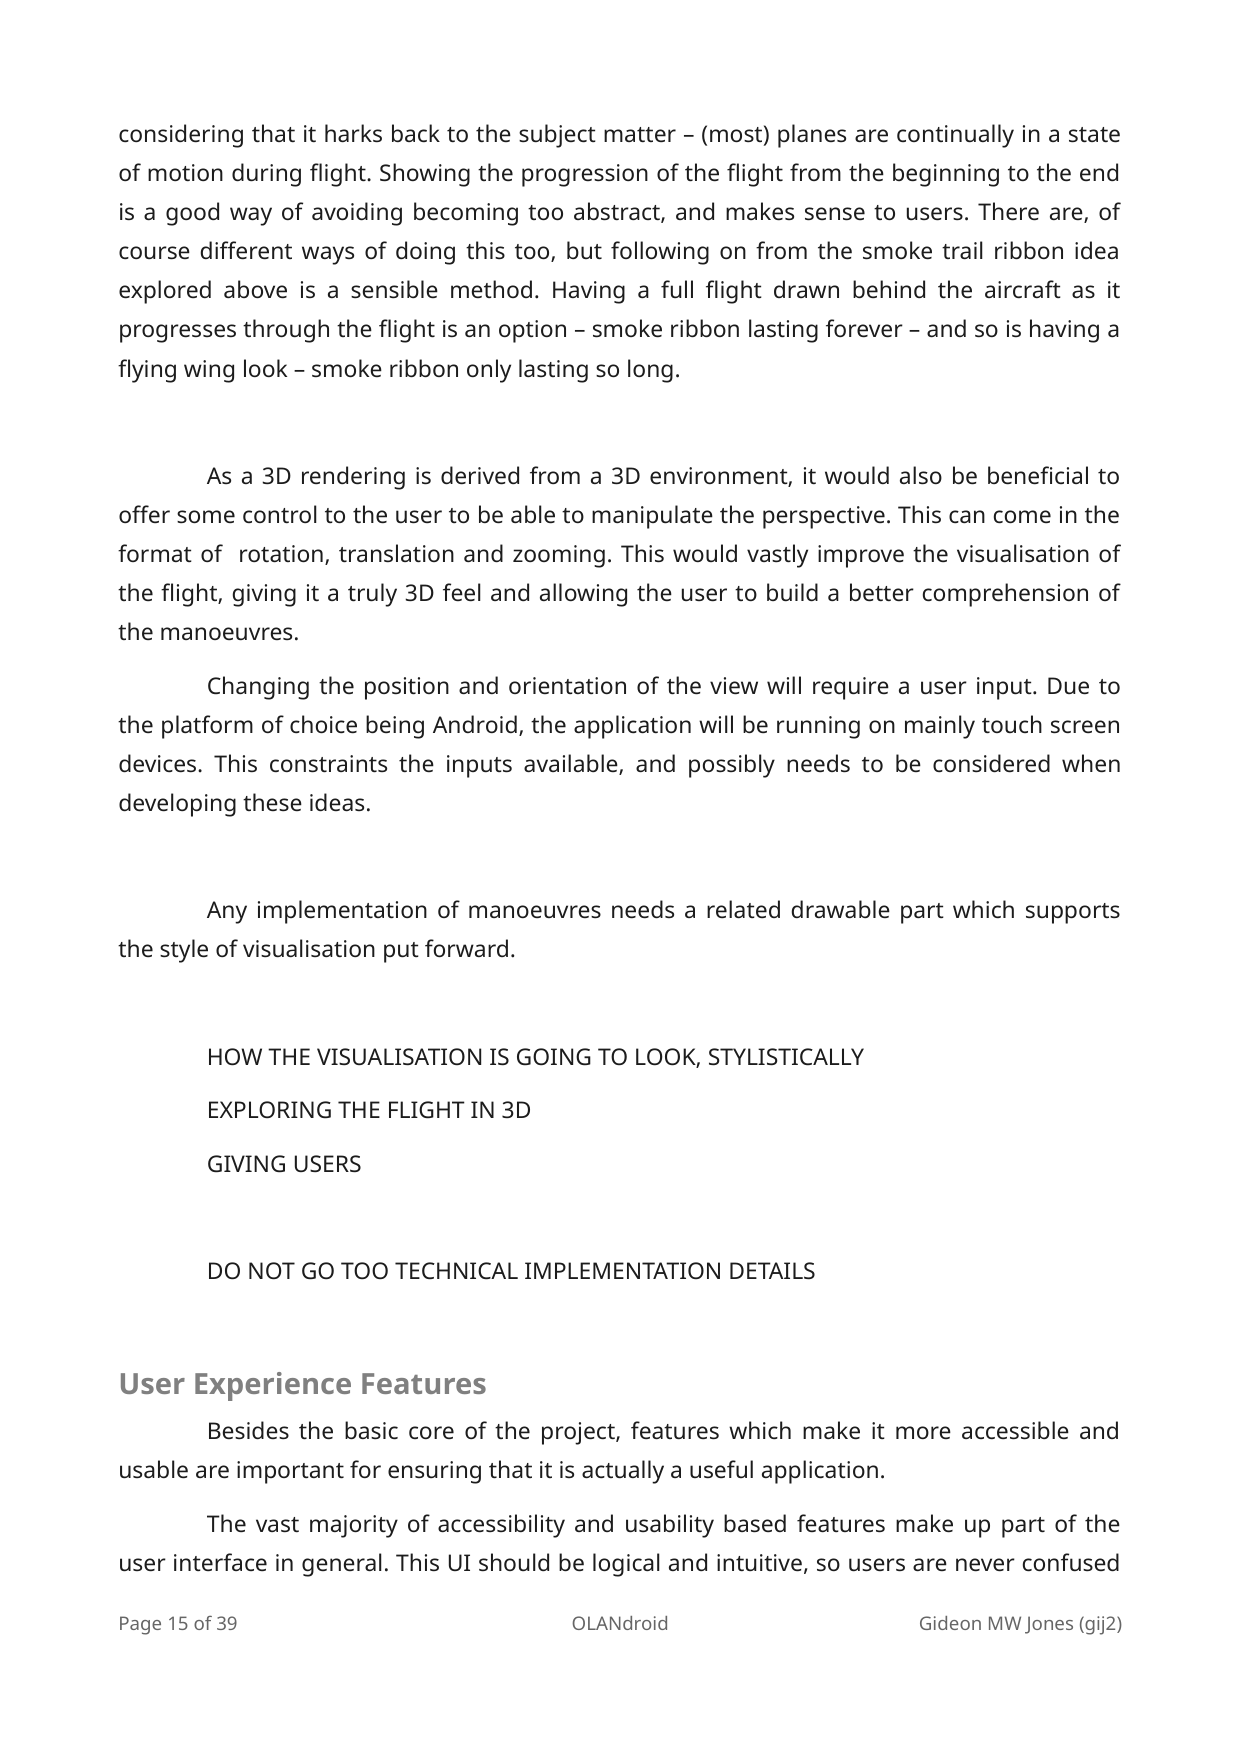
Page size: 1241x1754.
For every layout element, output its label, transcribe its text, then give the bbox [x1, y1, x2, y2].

text Changing the position and orientation of the view will require a user input. Due to the platform of choice being Android, the application will be running on mainly touch screen devices. This constraints the inputs available, and possibly needs to be considered when developing these ideas. [118, 670, 1122, 818]
text EXPLORING THE FLIGHT IN 3D [118, 1094, 1122, 1125]
text The vast majority of accessibility and usability based features make up part of the user interface in general. This UI should be logical and intuitive, so users are never confused [118, 1508, 1122, 1578]
text considering that it harks back to the subject matter – (most) planes are continually in a state of motion during flight. Showing the progression of the flight from the beginning to the end is a good way of avoiding becoming too abstract, and makes sense to users. There are, of course different ways of doing this too, but following on from the smoke trail ribbon idea explored above is a sensible method. Having a full flight drawn behind the aircraft as it progresses through the flight is an option – smoke ribbon lasting forever – and so is having a flying wing look – smoke ribbon only lasting so long. [118, 118, 1122, 384]
subtitle User Experience Features [118, 1363, 1122, 1403]
text Besides the basic core of the project, features which make it more accessible and usable are important for ensuring that it is actually a useful application. [118, 1415, 1122, 1486]
text As a 3D rendering is derived from a 3D environment, it would also be beneficial to offer some control to the user to be able to manipulate the perspective. This can come in the format of rotation, translation and zooming. This would vastly improve the visualisation of the flight, giving it a truly 3D feel and allowing the user to build a better comprehension of the manoeuvres. [118, 460, 1122, 647]
text Any implementation of manoeuvres needs a related drawable part which supports the style of visualisation put forward. [118, 894, 1122, 964]
text DO NOT GO TOO TECHNICAL IMPLEMENTATION DETAILS [118, 1255, 1122, 1286]
text HOW THE VISUALISATION IS GOING TO LOOK, STYLISTICALLY [118, 1041, 1122, 1072]
text GIVING USERS [118, 1148, 1122, 1179]
